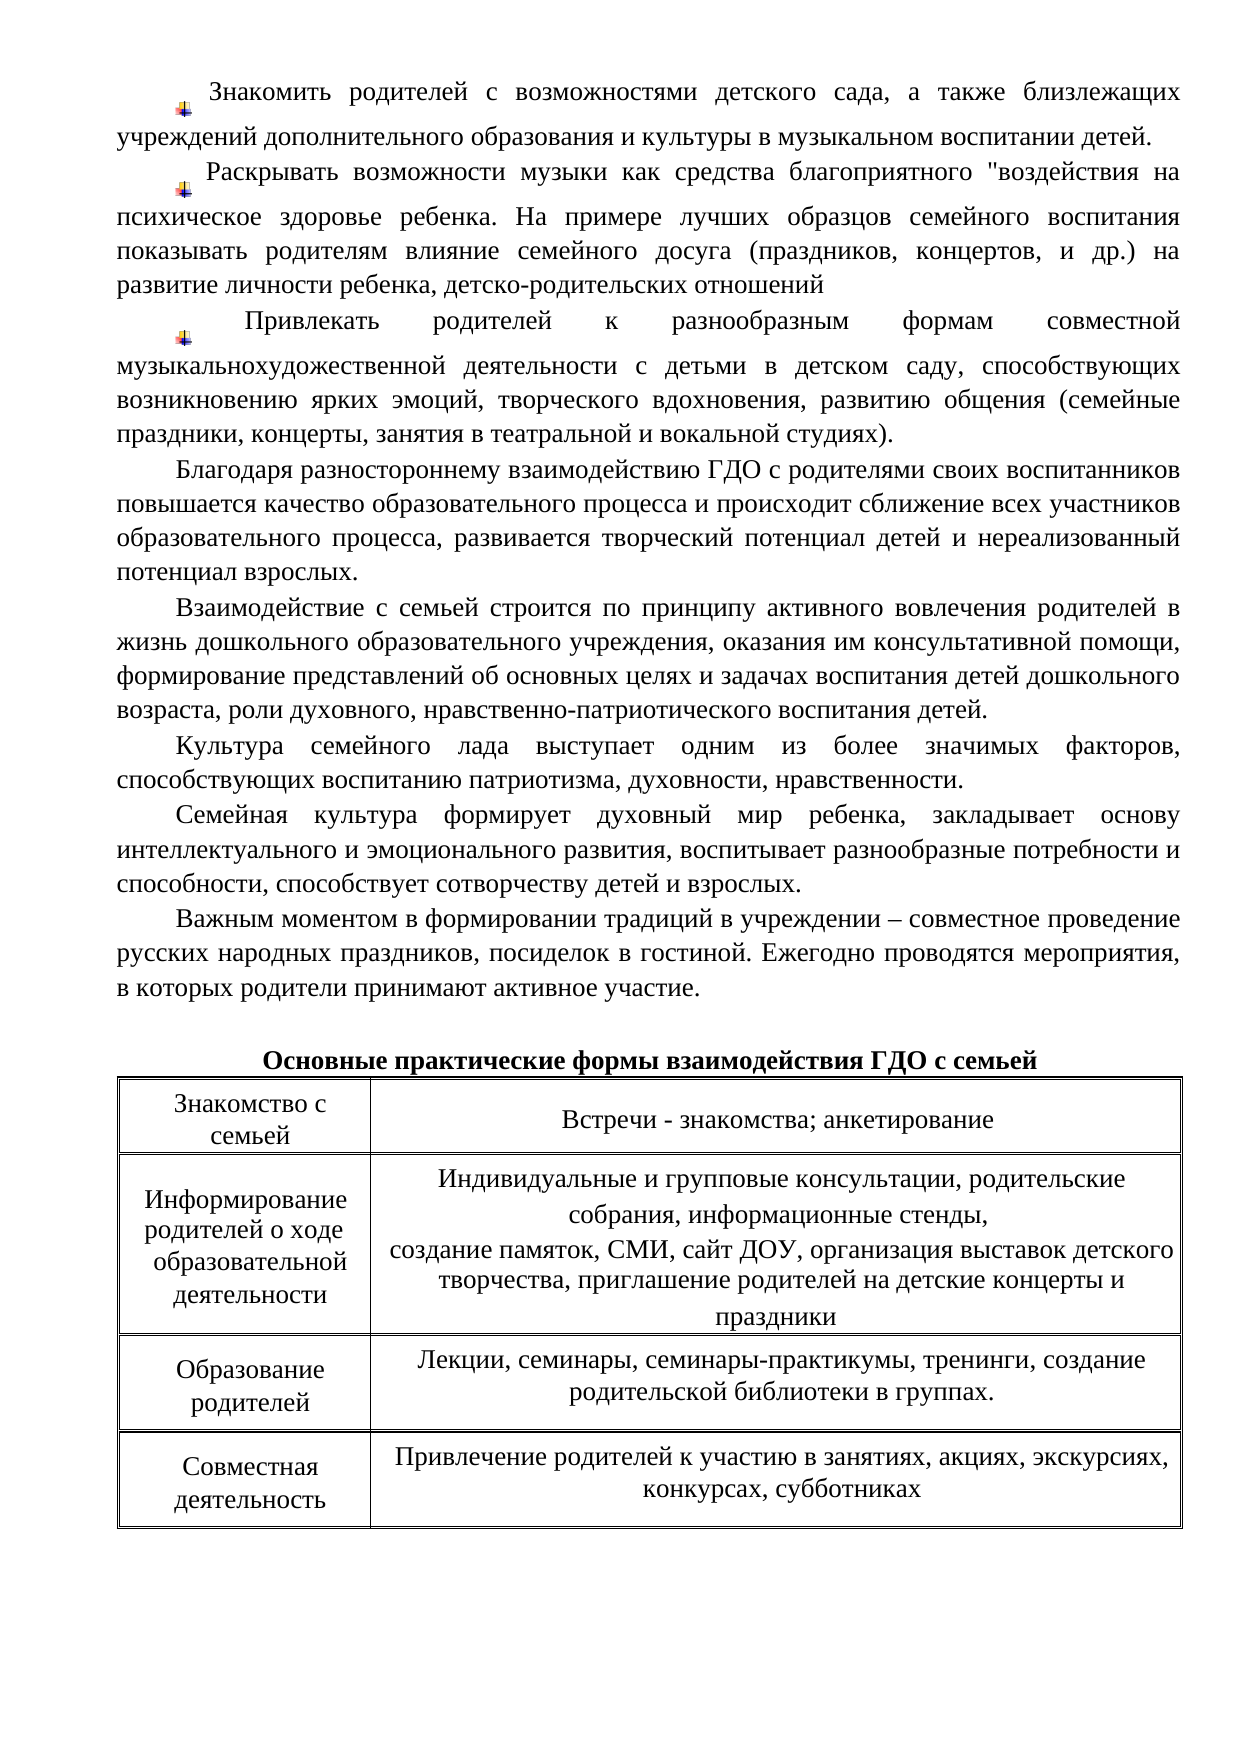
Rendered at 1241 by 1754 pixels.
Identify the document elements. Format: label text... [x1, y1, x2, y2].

table_cell Привлечение родителей к участию в занятиях, акциях, экскурсиях, конкурсах, субботниках [371, 1433, 1180, 1526]
text Культура семейного лада выступает одним из более значимых факторов, способствующих воспитанию патриотизма, духовности, нравственности. [116, 729, 1182, 794]
text Раскрывать возможности музыки как средства благоприятного "воздействия на психическое здоровье ребенка. На примере лучших образцов семейного воспитания показывать родителям влияние семейного досуга (праздников, концертов, и др.) на развитие личности ребенка, детско-родительских отношений [116, 155, 1182, 300]
text Важным моментом в формировании традиций в учреждении – совместное проведение русских народных праздников, посиделок в гостиной. Ежегодно проводятся мероприятия, в которых родители принимают активное участие. [116, 902, 1182, 1002]
text Семейная культура формирует духовный мир ребенка, закладывает основу интеллектуального и эмоционального развития, воспитывает разнообразные потребности и способности, способствует сотворчеству детей и взрослых. [116, 798, 1182, 898]
table_cell Лекции, семинары, семинары-практикумы, тренинги, создание родительской библиотеки в группах. [371, 1336, 1180, 1429]
table_header Знакомство с семьей [120, 1080, 370, 1152]
table_header Встречи - знакомства; анкетирование [371, 1080, 1180, 1152]
text Знакомить родителей с возможностями детского сада, а также близлежащих учреждений дополнительного образования и культуры в музыкальном воспитании детей. [116, 75, 1182, 151]
table_cell Образование родителей [120, 1336, 370, 1429]
table_cell Совместная деятельность [120, 1433, 370, 1526]
text Взаимодействие с семьей строится по принципу активного вовлечения родителей в жизнь дошкольного образовательного учреждения, оказания им консультативной помощи, формирование представлений об основных целях и задачах воспитания детей дошкольного возраста, роли духовного, нравственно-патриотического воспитания детей. [116, 591, 1182, 724]
table_cell Индивидуальные и групповые консультации, родительские собрания, информационные стенды, создание памяток, СМИ, сайт ДОУ, организация выставок детского творчества, приглашение родителей на детские концерты и праздники [371, 1155, 1180, 1332]
text Благодаря разностороннему взаимодействию ГДО с родителями своих воспитанников повышается качество образовательного процесса и происходит сближение всех участников образовательного процесса, развивается творческий потенциал детей и нереализованный потенциал взрослых. [116, 453, 1182, 586]
subtitle Основные практические формы взаимодействия ГДО с семьей [145, 1044, 1155, 1075]
table_cell Информирование родителей о ходе образовательной деятельности [120, 1155, 370, 1332]
text Привлекать родителей к разнообразным формам совместной музыкальнохудожественной деятельности с детьми в детском саду, способствующих возникновению ярких эмоций, творческого вдохновения, развитию общения (семейные праздники, концерты, занятия в театральной и вокальной студиях). [116, 304, 1182, 448]
